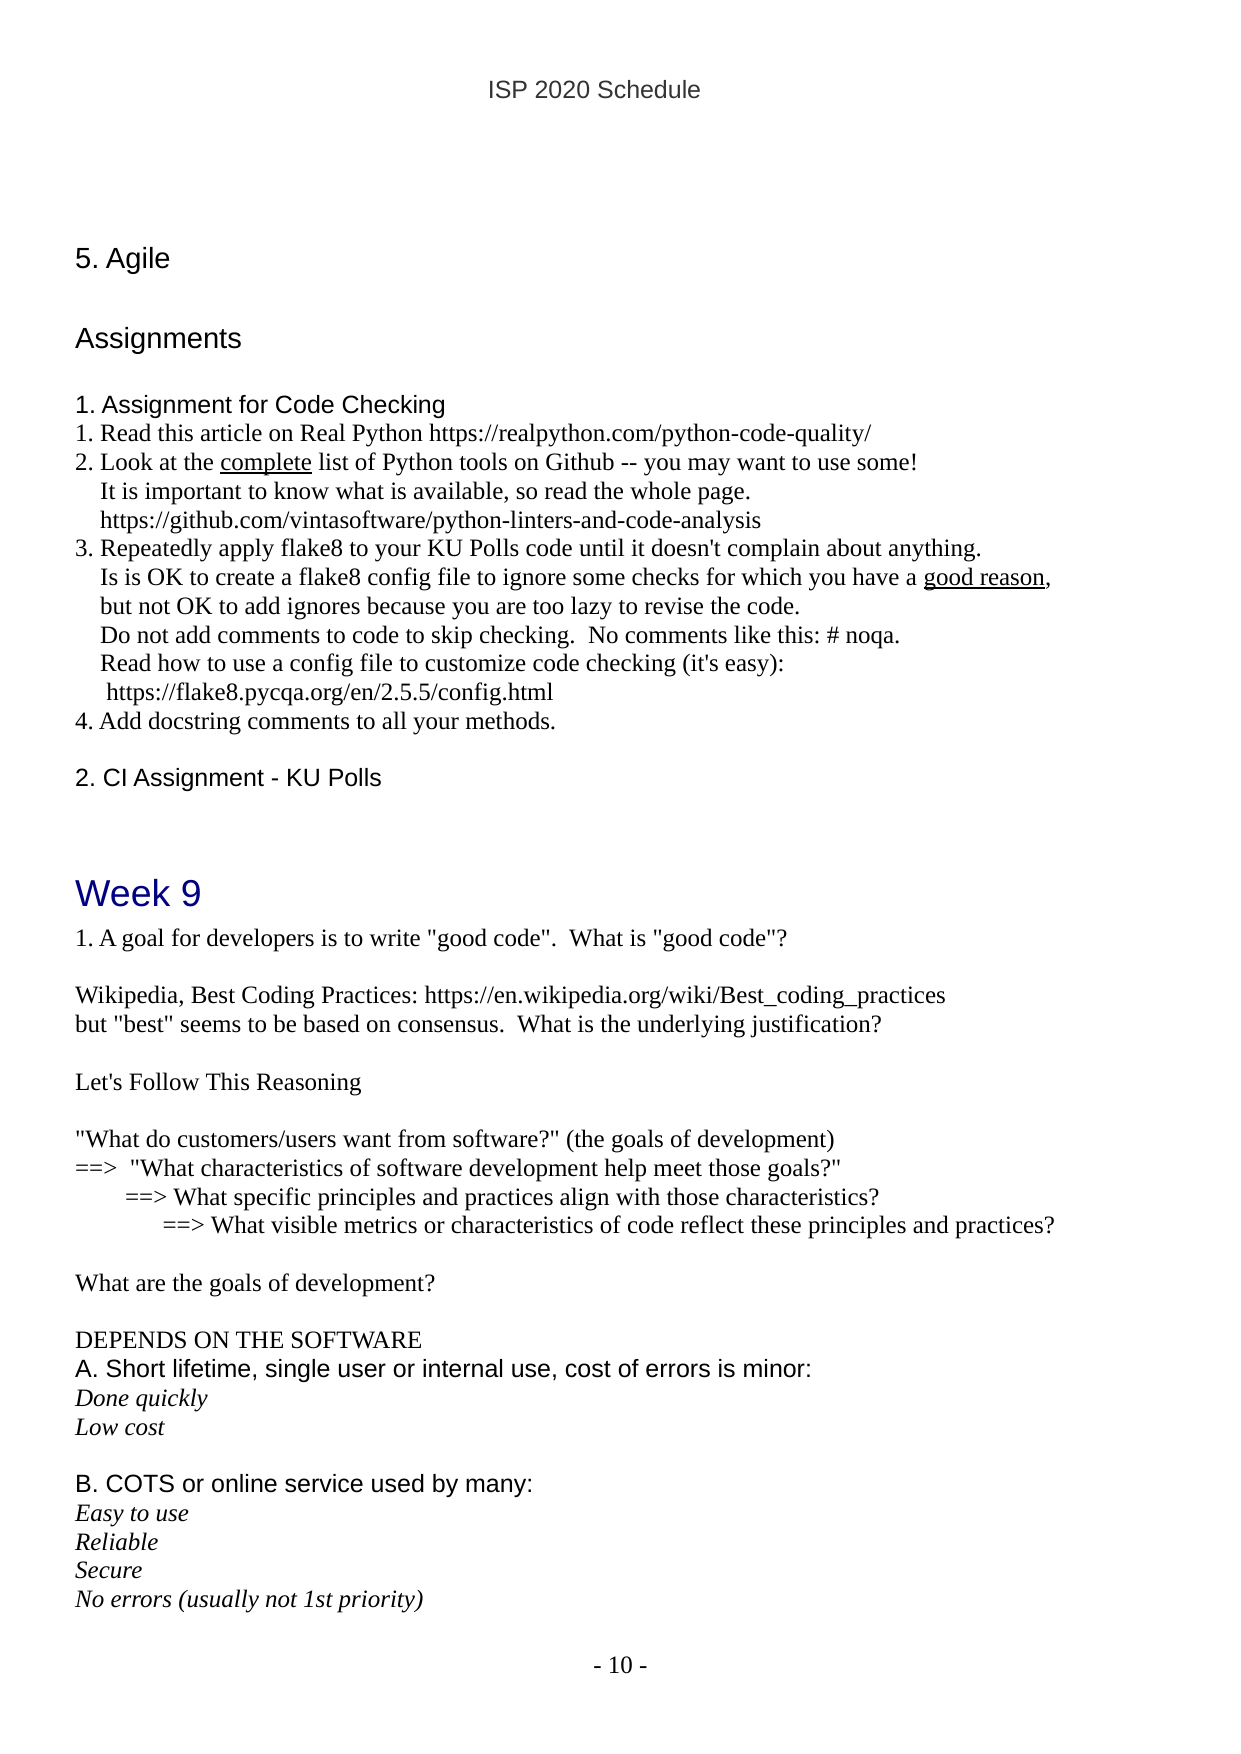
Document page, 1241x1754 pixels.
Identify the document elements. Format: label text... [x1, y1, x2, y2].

text B. COTS or online service used by many: [75, 1469, 1166, 1498]
text 1. Assignment for Code Checking [75, 390, 1166, 418]
text 2. Look at the complete list of Python tools on Github -- you may want to use some! It is important to know what is available, so read the whole page. [75, 447, 1166, 505]
text but not OK to add ignores because you are too lazy to revise the code. [75, 591, 1166, 620]
text Wikipedia, Best Coding Practices: https://en.wikipedia.org/wiki/Best_coding_practices [75, 980, 1166, 1009]
text No errors (usually not 1st priority) [75, 1584, 1166, 1613]
text Let's Follow This Reasoning [75, 1067, 1166, 1095]
text https://flake8.pycqa.org/en/2.5.5/config.html [75, 677, 1166, 706]
text Secure [75, 1555, 1166, 1584]
subtitle 5. Agile [75, 241, 1166, 274]
text Done quickly [75, 1383, 1166, 1412]
text ==> "What characteristics of software development help meet those goals?" [75, 1153, 1166, 1182]
text Reliable [75, 1527, 1166, 1555]
text Do not add comments to code to skip checking. No comments like this: # noqa. [75, 620, 1166, 648]
text "What do customers/users want from software?" (the goals of development) [75, 1124, 1166, 1153]
text 2. CI Assignment - KU Polls [75, 763, 1166, 792]
text DEPENDS ON THE SOFTWARE [75, 1325, 1166, 1354]
text 3. Repeatedly apply flake8 to your KU Polls code until it doesn't complain about anything. Is is OK to create a flake8 config file to ignore some checks for which you have a good reason, [75, 533, 1166, 591]
text Easy to use [75, 1498, 1166, 1527]
text A. Short lifetime, single user or internal use, cost of errors is minor: [75, 1354, 1166, 1383]
text What are the goals of development? [75, 1268, 1166, 1297]
text ==> What specific principles and practices align with those characteristics? [75, 1182, 1166, 1210]
subtitle Assignments [75, 321, 1166, 355]
text https://github.com/vintasoftware/python-linters-and-code-analysis [75, 505, 1166, 533]
text 1. Read this article on Real Python https://realpython.com/python-code-quality/ [75, 418, 1166, 447]
text Low cost [75, 1412, 1166, 1440]
text ==> What visible metrics or characteristics of code reflect these principles and practices? [75, 1210, 1166, 1239]
text but "best" seems to be based on consensus. What is the underlying justification? [75, 1009, 1166, 1038]
text Read how to use a config file to customize code checking (it's easy): [75, 648, 1166, 677]
text 1. A goal for developers is to write "good code". What is "good code"? [75, 923, 1166, 952]
subtitle Week 9 [75, 871, 1166, 914]
text 4. Add docstring comments to all your methods. [75, 706, 1166, 735]
